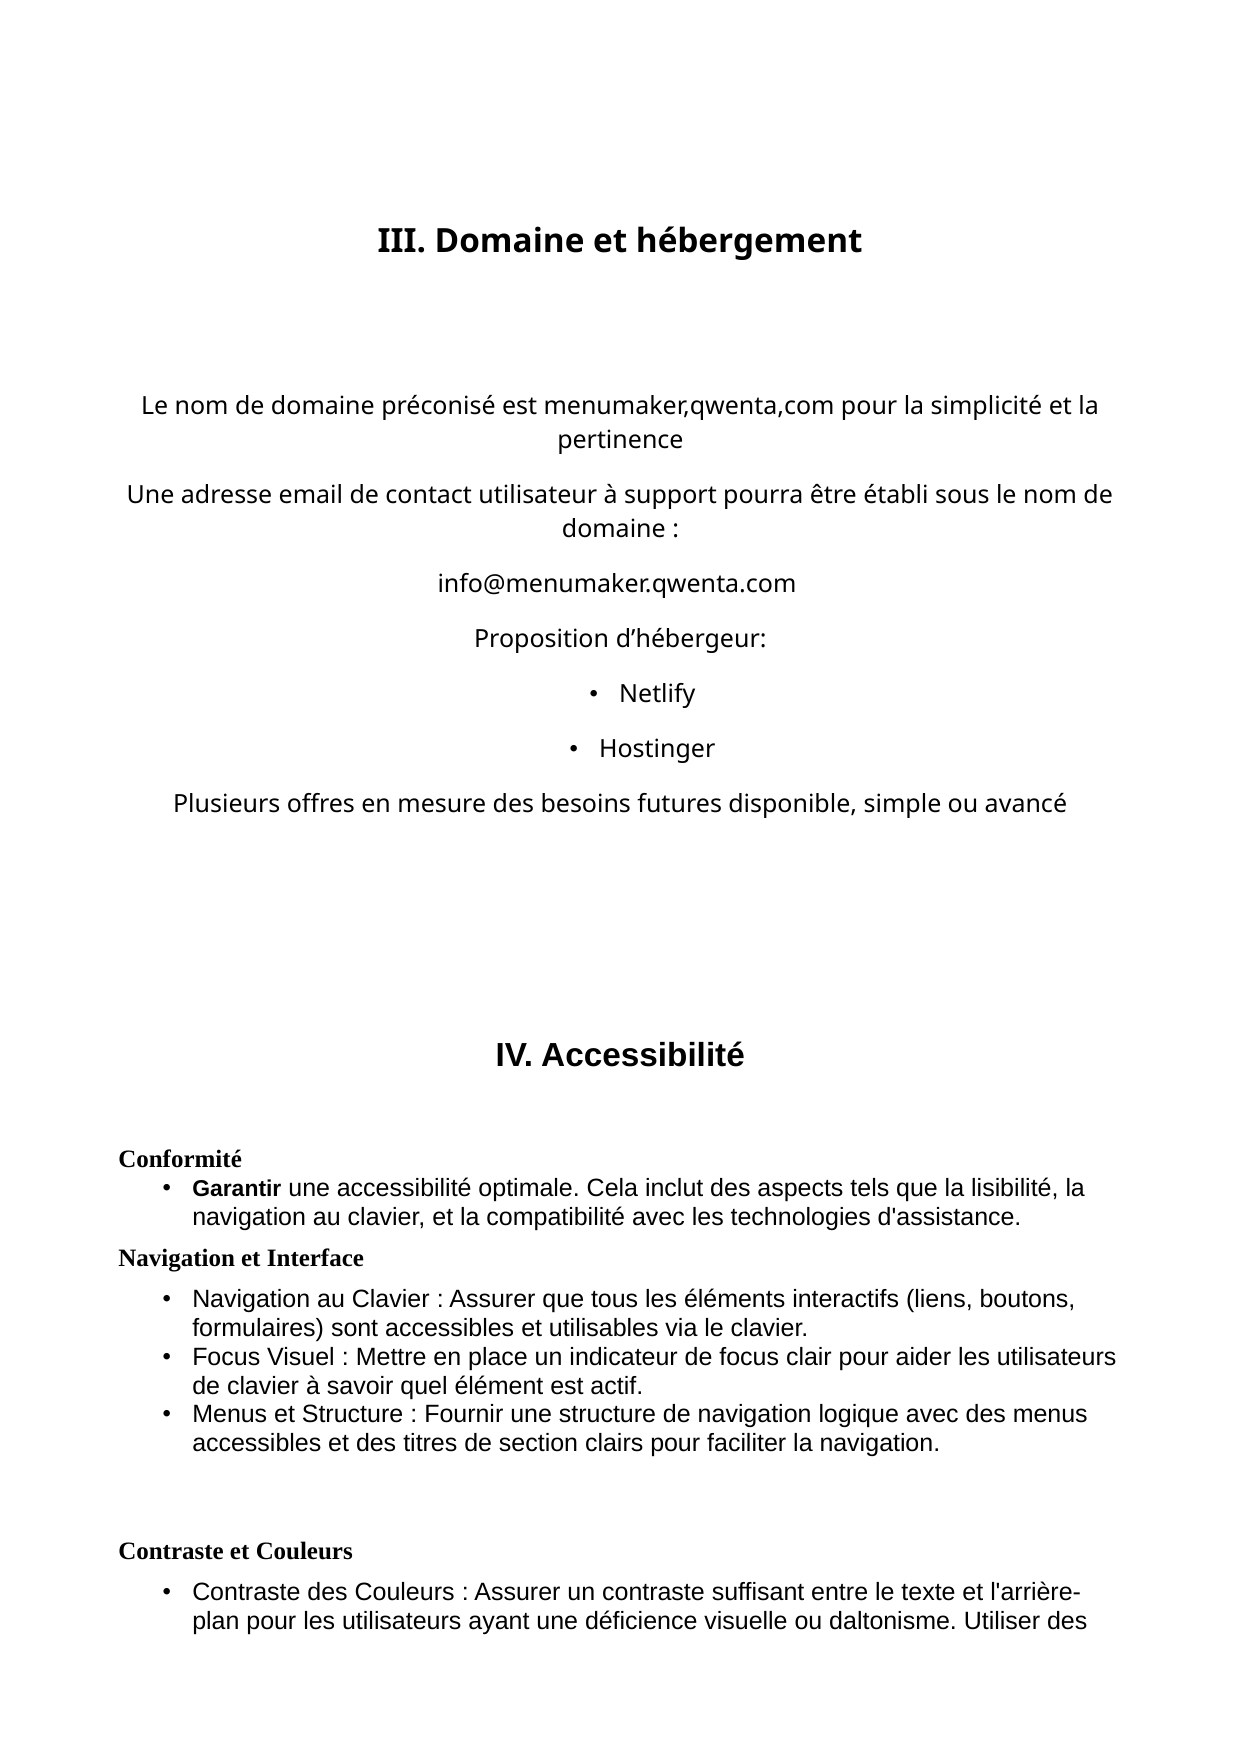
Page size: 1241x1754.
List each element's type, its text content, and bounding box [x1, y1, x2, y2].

subtitle Contraste et Couleurs [118, 1536, 1122, 1564]
list Navigation au Clavier : Assurer que tous les éléments interactifs (liens, boutons, formulaires) sont accessibles et utilisables via le clavier. [162, 1284, 1122, 1342]
subtitle Conformité [118, 1144, 1122, 1173]
text III. Domaine et hébergement [118, 217, 1122, 263]
subtitle Navigation et Interface [118, 1243, 1122, 1272]
list Focus Visuel : Mettre en place un indicateur de focus clair pour aider les utilisateurs de clavier à savoir quel élément est actif. [162, 1342, 1122, 1399]
text Proposition d’hébergeur: [118, 621, 1122, 655]
text IV. Accessibilité [118, 1035, 1122, 1074]
list Contraste des Couleurs : Assurer un contraste suffisant entre le texte et l'arrière-plan pour les utilisateurs ayant une déficience visuelle ou daltonisme. Utiliser des [162, 1577, 1122, 1634]
list Menus et Structure : Fournir une structure de navigation logique avec des menus accessibles et des titres de section clairs pour faciliter la navigation. [162, 1399, 1122, 1457]
list Garantir une accessibilité optimale. Cela inclut des aspects tels que la lisibilité, la navigation au clavier, et la compatibilité avec les technologies d'assistance. [162, 1173, 1122, 1230]
text Une adresse email de contact utilisateur à support pourra être établi sous le nom de domaine : [118, 477, 1122, 545]
text Plusieurs offres en mesure des besoins futures disponible, simple ou avancé [118, 786, 1122, 819]
list Hostinger [162, 731, 1122, 765]
text info@menumaker.qwenta.com [118, 566, 1122, 600]
list Netlify [162, 676, 1122, 710]
text Le nom de domaine préconisé est menumaker,qwenta,com pour la simplicité et la pertinence [118, 388, 1122, 456]
